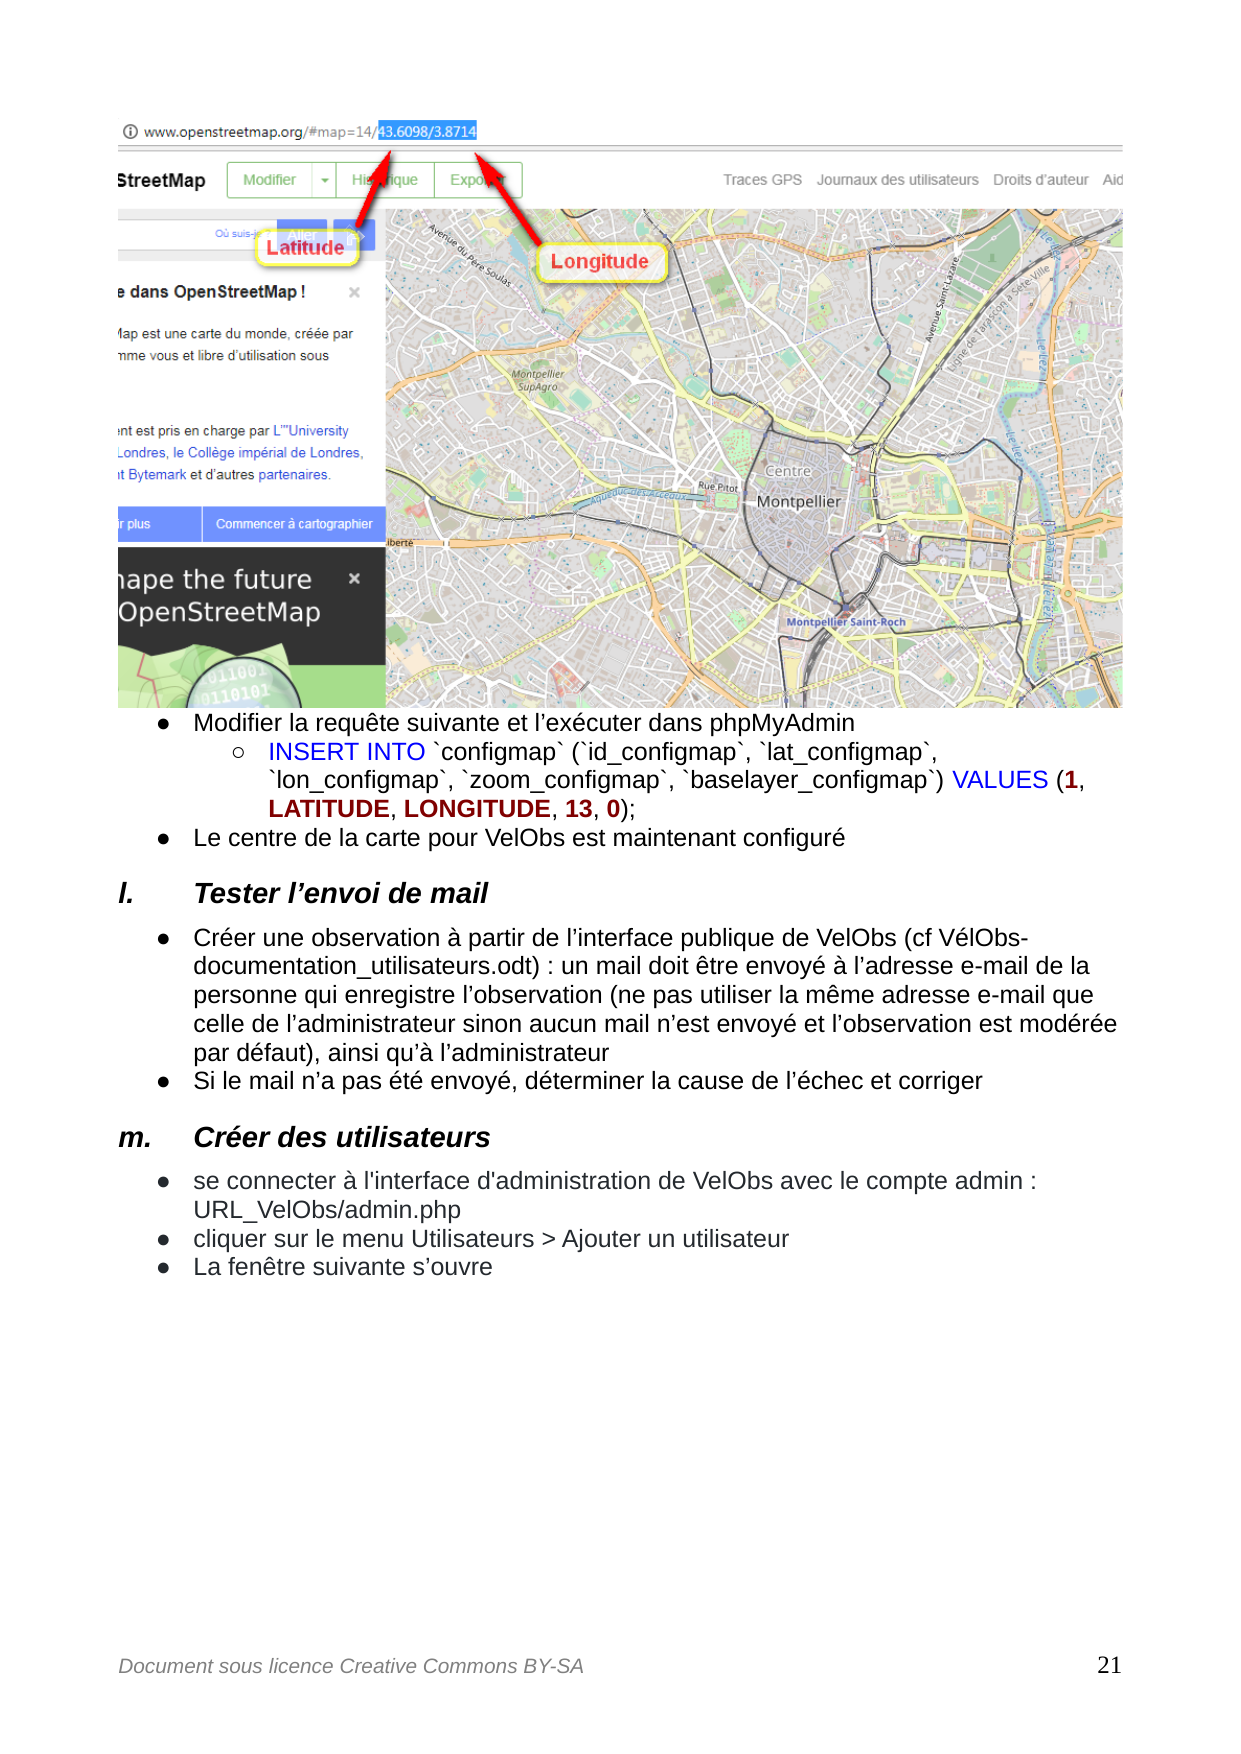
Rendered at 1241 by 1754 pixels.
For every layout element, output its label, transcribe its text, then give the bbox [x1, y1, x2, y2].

list se connecter à l'interface d'administration de VelObs avec le compte admin : URL_VelObs/admin.php [156, 1166, 1122, 1223]
list Modifier la requête suivante et l’exécuter dans phpMyAdmin [156, 708, 1122, 736]
list Le centre de la carte pour VelObs est maintenant configuré [156, 823, 1122, 851]
subtitle Tester l’envoi de mail [118, 876, 1122, 910]
subtitle Créer des utilisateurs [118, 1120, 1122, 1153]
picture [118, 118, 1123, 708]
list La fenêtre suivante s’ouvre [156, 1252, 1122, 1281]
list cliquer sur le menu Utilisateurs > Ajouter un utilisateur [156, 1223, 1122, 1252]
list Si le mail n’a pas été envoyé, déterminer la cause de l’échec et corriger [156, 1066, 1122, 1095]
list INSERT INTO `configmap` (`id_configmap`, `lat_configmap`, `lon_configmap`, `zoom_configmap`, `baselayer_configmap`) VALUES (1, LATITUDE, LONGITUDE, 13, 0); [231, 736, 1122, 823]
list Créer une observation à partir de l’interface publique de VelObs (cf VélObs-documentation_utilisateurs.odt) : un mail doit être envoyé à l’adresse e-mail de la personne qui enregistre l’observation (ne pas utiliser la même adresse e-mail que celle de l’administrateur sinon aucun mail n’est envoyé et l’observation est modérée par défaut), ainsi qu’à l’administrateur [156, 922, 1122, 1066]
